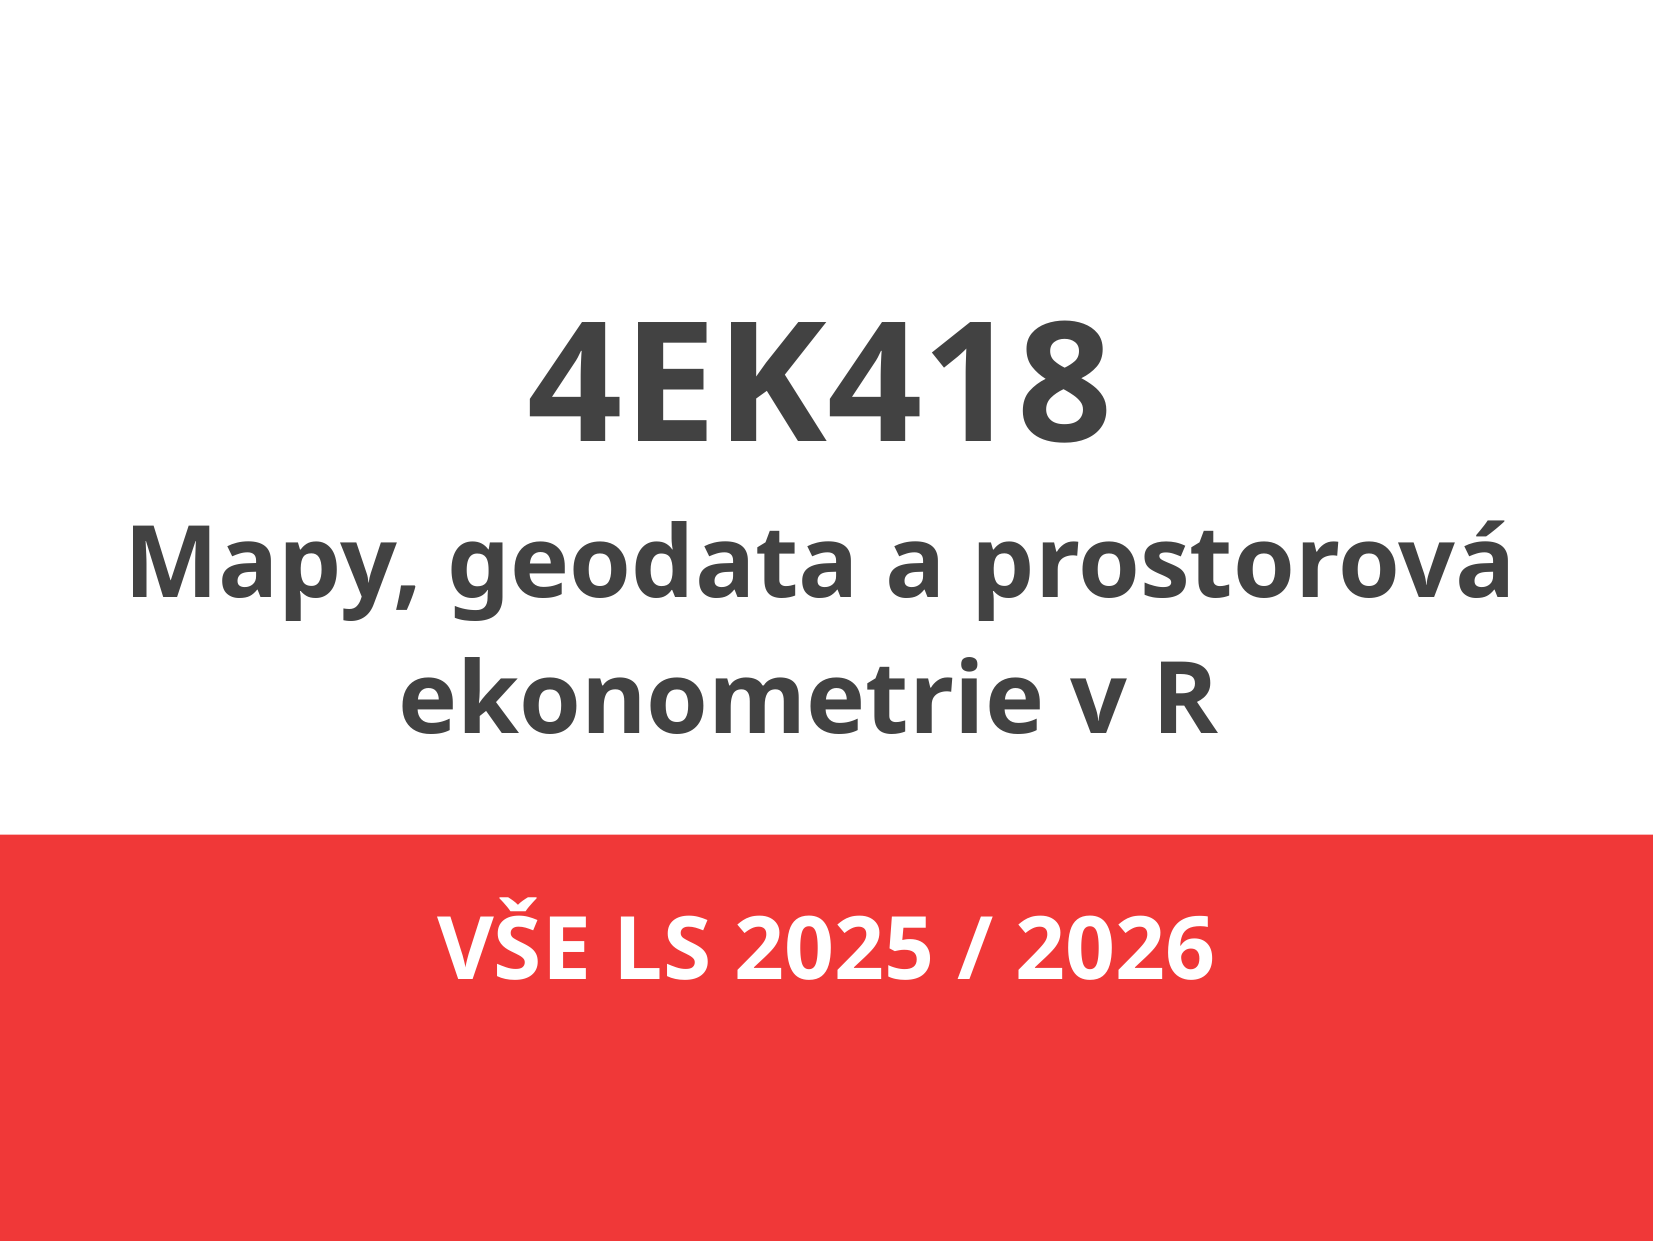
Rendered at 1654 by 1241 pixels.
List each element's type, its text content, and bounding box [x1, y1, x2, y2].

title 4EK418 Mapy, geodata a prostorová ekonometrie v R [0, 248, 1642, 778]
subtitle VŠE LS 2025 / 2026 [82, 881, 1571, 1010]
